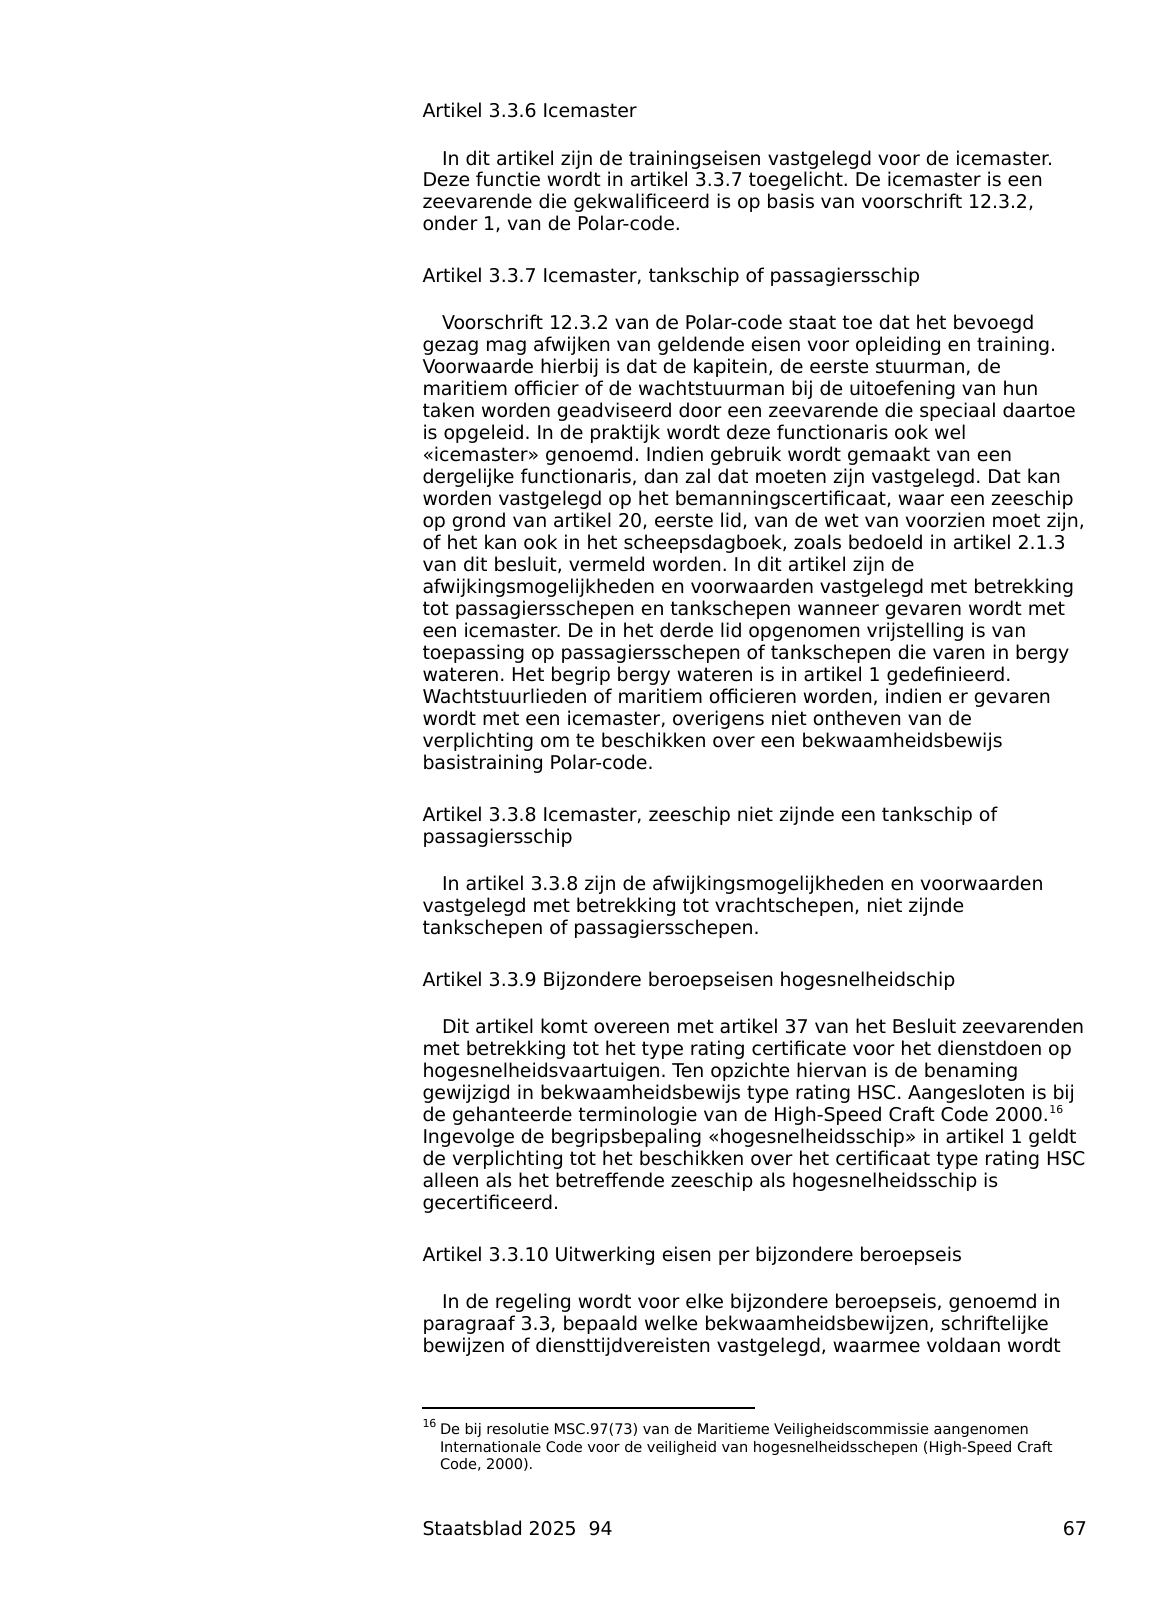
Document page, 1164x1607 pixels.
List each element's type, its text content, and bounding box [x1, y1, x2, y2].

text In dit artikel zijn de trainingseisen vastgelegd voor de icemaster. Deze functie wordt in artikel 3.3.7 toegelicht. De icemaster is een zeevarende die gekwalificeerd is op basis van voorschrift 12.3.2, onder 1, van de Polar-code. [422, 147, 1087, 235]
subtitle Artikel 3.3.6 Icemaster [422, 100, 1087, 122]
text Dit artikel komt overeen met artikel 37 van het Besluit zeevarenden met betrekking tot het type rating certificate voor het dienstdoen op hogesnelheidsvaartuigen. Ten opzichte hiervan is de benaming gewijzigd in bekwaamheidsbewijs type rating HSC. Aangesloten is bij de gehanteerde terminologie van de High-Speed Craft Code 2000. Ingevolge de begripsbepaling «hogesnelheidsschip» in artikel 1 geldt de verplichting tot het beschikken over het certificaat type rating HSC alleen als het betreffende zeeschip als hogesnelheidsschip is gecertificeerd. [422, 1016, 1087, 1213]
subtitle Artikel 3.3.8 Icemaster, zeeschip niet zijnde een tankschip of passagiersschip [422, 804, 1087, 848]
subtitle Artikel 3.3.10 Uitwerking eisen per bijzondere beroepseis [422, 1243, 1087, 1266]
text Voorschrift 12.3.2 van de Polar-code staat toe dat het bevoegd gezag mag afwijken van geldende eisen voor opleiding en training. Voorwaarde hierbij is dat de kapitein, de eerste stuurman, de maritiem officier of de wachtstuurman bij de uitoefening van hun taken worden geadviseerd door een zeevarende die speciaal daartoe is opgeleid. In de praktijk wordt deze functionaris ook wel «icemaster» genoemd. Indien gebruik wordt gemaakt van een dergelijke functionaris, dan zal dat moeten zijn vastgelegd. Dat kan worden vastgelegd op het bemanningscertificaat, waar een zeeschip op grond van artikel 20, eerste lid, van de wet van voorzien moet zijn, of het kan ook in het scheepsdagboek, zoals bedoeld in artikel 2.1.3 van dit besluit, vermeld worden. In dit artikel zijn de afwijkingsmogelijkheden en voorwaarden vastgelegd met betrekking tot passagiersschepen en tankschepen wanneer gevaren wordt met een icemaster. De in het derde lid opgenomen vrijstelling is van toepassing op passagiersschepen of tankschepen die varen in bergy wateren. Het begrip bergy wateren is in artikel 1 gedefinieerd. Wachtstuurlieden of maritiem officieren worden, indien er gevaren wordt met een icemaster, overigens niet ontheven van de verplichting om te beschikken over een bekwaamheidsbewijs basistraining Polar-code. [422, 312, 1087, 774]
text In de regeling wordt voor elke bijzondere beroepseis, genoemd in paragraaf 3.3, bepaald welke bekwaamheidsbewijzen, schriftelijke bewijzen of diensttijdvereisten vastgelegd, waarmee voldaan wordt [422, 1291, 1087, 1356]
text In artikel 3.3.8 zijn de afwijkingsmogelijkheden en voorwaarden vastgelegd met betrekking tot vrachtschepen, niet zijnde tankschepen of passagiersschepen. [422, 873, 1087, 939]
subtitle Artikel 3.3.9 Bijzondere beroepseisen hogesnelheidschip [422, 969, 1087, 991]
subtitle Artikel 3.3.7 Icemaster, tankschip of passagiersschip [422, 265, 1087, 287]
text De bij resolutie MSC.97(73) van de Maritieme Veiligheidscommissie aangenomen Internationale Code voor de veiligheid van hogesnelheidsschepen (High-Speed Craft Code, 2000). [422, 1417, 1087, 1473]
